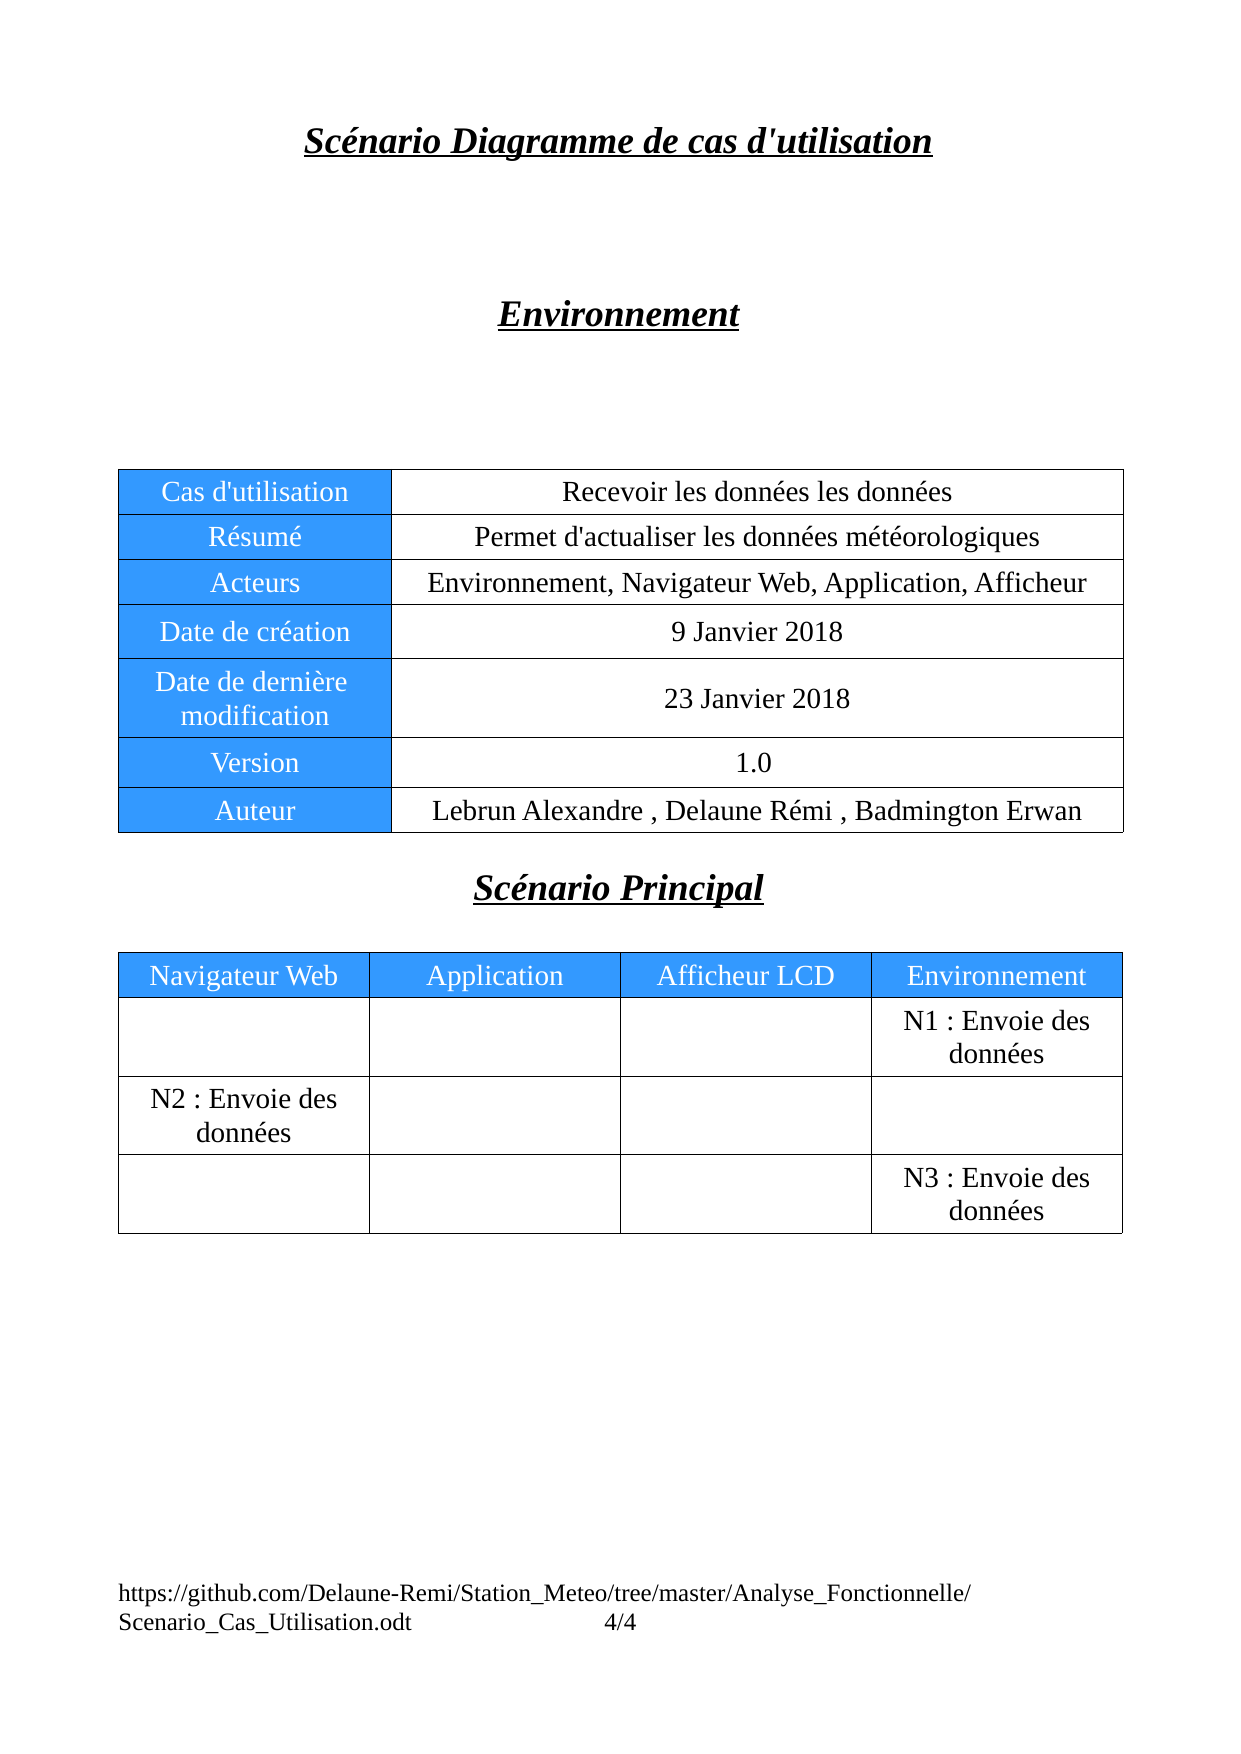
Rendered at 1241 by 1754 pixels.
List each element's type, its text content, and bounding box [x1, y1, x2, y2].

table_cell [872, 1077, 1122, 1154]
table_cell Acteurs [119, 560, 391, 604]
text Scénario Principal [118, 866, 1122, 909]
table_header Application [370, 953, 620, 997]
table_header Navigateur Web [119, 953, 369, 997]
table_header Cas d'utilisation [119, 470, 391, 514]
table_cell N3 : Envoie des données [872, 1155, 1122, 1233]
table_cell 9 Janvier 2018 [392, 605, 1123, 658]
table_cell Auteur [119, 788, 391, 832]
table_cell Date de dernière modification [119, 659, 391, 737]
table_header Recevoir les données les données [392, 470, 1123, 514]
table_cell Lebrun Alexandre , Delaune Rémi , Badmington Erwan [392, 788, 1123, 832]
table_cell Résumé [119, 515, 391, 559]
text Environnement [118, 291, 1122, 334]
table_cell [119, 1155, 369, 1233]
table_cell Environnement, Navigateur Web, Application, Afficheur [392, 560, 1123, 604]
table_cell [621, 1155, 871, 1233]
table_cell [119, 998, 369, 1076]
table_cell 23 Janvier 2018 [392, 659, 1123, 737]
table_cell N1 : Envoie des données [872, 998, 1122, 1076]
table_cell 1.0 [392, 738, 1123, 787]
table_header Afficheur LCD [621, 953, 871, 997]
table_cell Date de création [119, 605, 391, 658]
table_cell [370, 998, 620, 1076]
table_header Environnement [872, 953, 1122, 997]
table_cell Version [119, 738, 391, 787]
table_cell [370, 1077, 620, 1154]
table_cell N2 : Envoie des données [119, 1077, 369, 1154]
table_cell [621, 1077, 871, 1154]
table_cell Permet d'actualiser les données météorologiques [392, 515, 1123, 559]
table_cell [621, 998, 871, 1076]
table_cell [370, 1155, 620, 1233]
